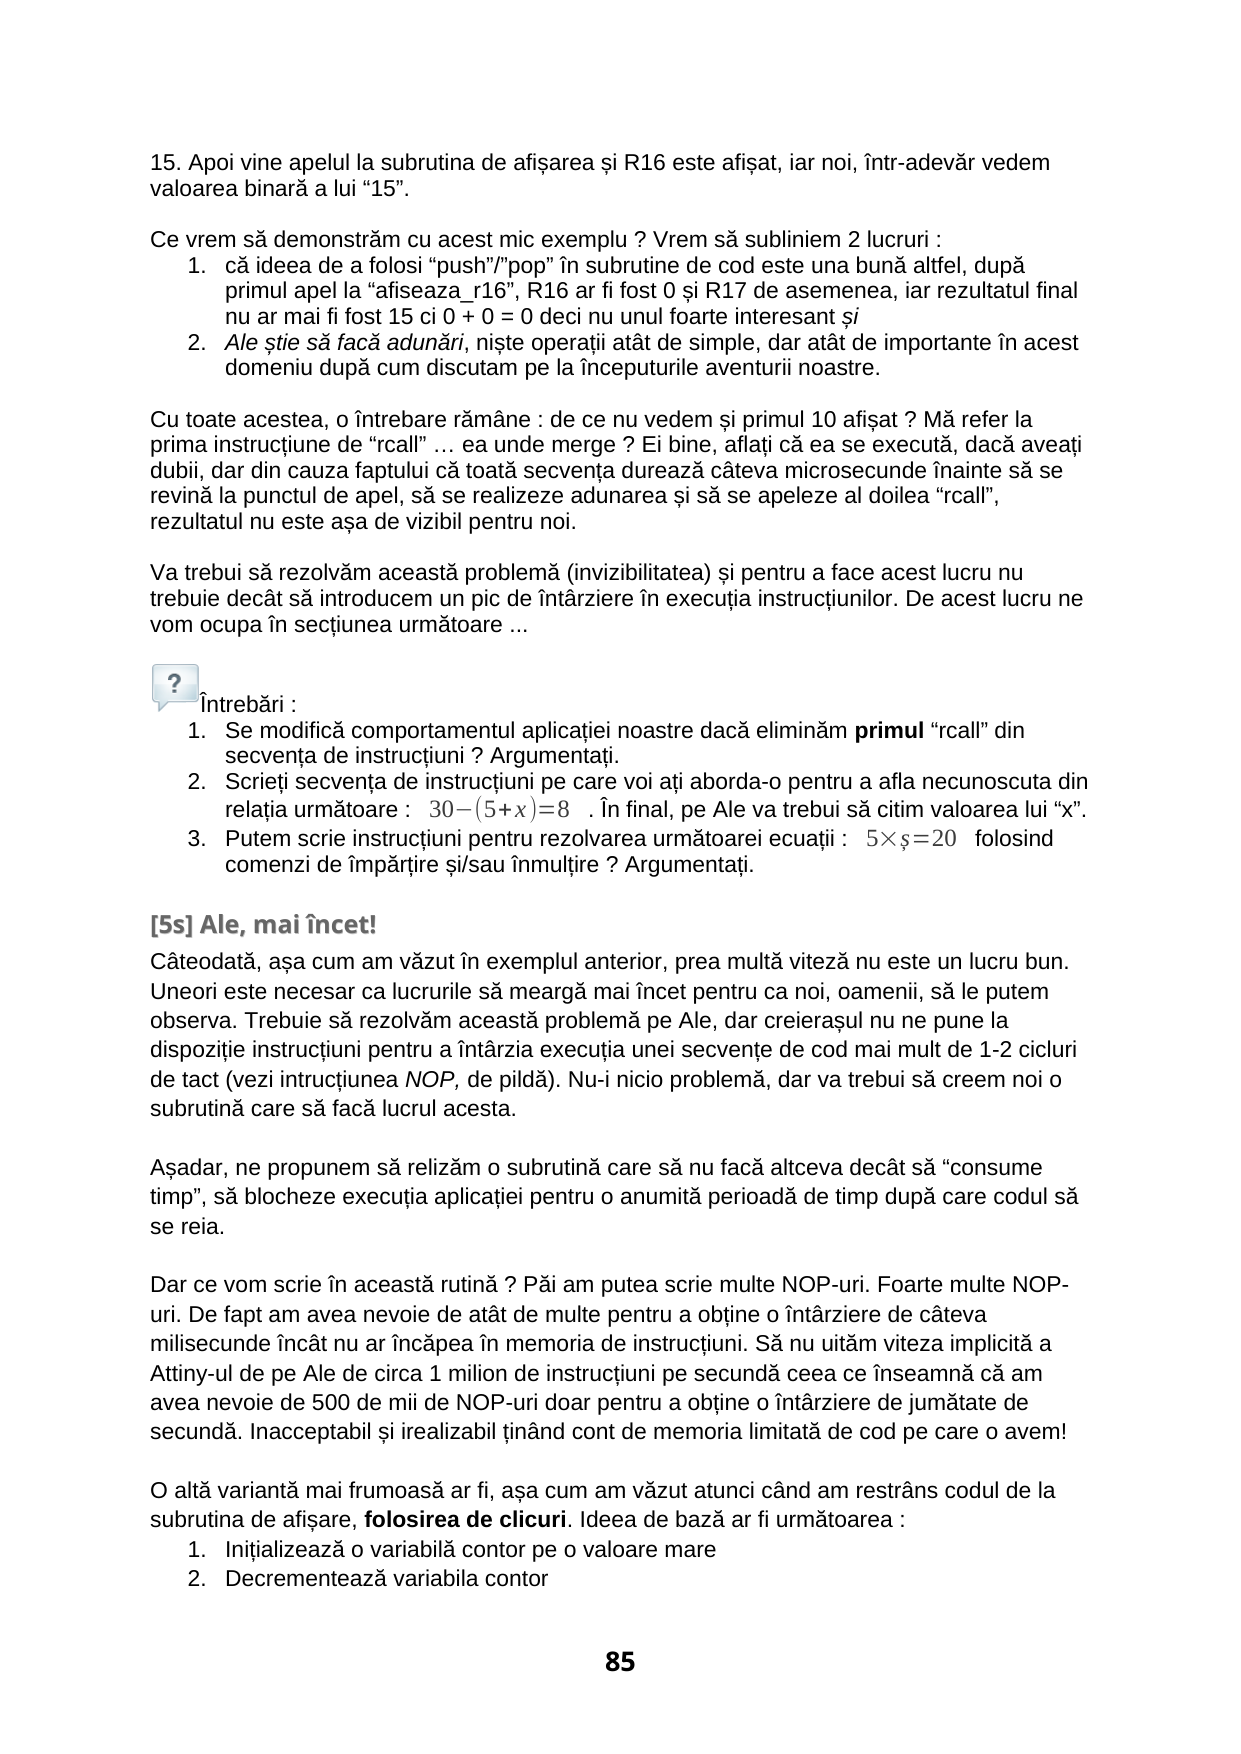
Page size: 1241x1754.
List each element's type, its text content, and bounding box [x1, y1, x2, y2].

text Ce vrem să demonstrăm cu acest mic exemplu ? Vrem să subliniem 2 lucruri : [150, 227, 1091, 252]
list Inițializează o variabilă contor pe o valoare mare [187, 1537, 1091, 1562]
list Decrementează variabila contor [187, 1566, 1091, 1592]
list Se modifică comportamentul aplicației noastre dacă eliminăm primul “rcall” din secvența de instrucțiuni ? Argumentați. [187, 717, 1091, 769]
text Dar ce vom scrie în această rutină ? Păi am putea scrie multe NOP-uri. Foarte multe NOP-uri. De fapt am avea nevoie de atât de multe pentru a obține o întârziere de câteva milisecunde încât nu ar încăpea în memoria de instrucțiuni. Să nu uităm viteza implicită a Attiny-ul de pe Ale de circa 1 milion de instrucțiuni pe secundă ceea ce înseamnă că am avea nevoie de 500 de mii de NOP-uri doar pentru a obține o întârziere de jumătate de secundă. Inacceptabil și irealizabil ținând cont de memoria limitată de cod pe care o avem! [150, 1272, 1091, 1445]
picture [150, 662, 200, 713]
subtitle [5s] Ale, mai încet! [150, 907, 1091, 941]
list Putem scrie instrucțiuni pentru rezolvarea următoarei ecuații :folosind comenzi de împărțire și/sau înmulțire ? Argumentați. [187, 824, 1091, 877]
text Câteodată, așa cum am văzut în exemplul anterior, prea multă viteză nu este un lucru bun. Uneori este necesar ca lucrurile să meargă mai încet pentru ca noi, oamenii, să le putem observa. Trebuie să rezolvăm această problemă pe Ale, dar creierașul nu ne pune la dispoziție instrucțiuni pentru a întârzia execuția unei secvențe de cod mai mult de 1-2 cicluri de tact (vezi intrucțiunea NOP, de pildă). Nu-i nicio problemă, dar va trebui să creem noi o subrutină care să facă lucrul acesta. [150, 949, 1091, 1122]
text Va trebui să rezolvăm această problemă (invizibilitatea) și pentru a face acest lucru nu trebuie decât să introducem un pic de întârziere în execuția instrucțiunilor. De acest lucru ne vom ocupa în secțiunea următoare ... [150, 560, 1091, 637]
list Ale știe să facă adunări, niște operații atât de simple, dar atât de importante în acest domeniu după cum discutam pe la începuturile aventurii noastre. [187, 329, 1091, 381]
list că ideea de a folosi “push”/”pop” în subrutine de cod este una bună altfel, după primul apel la “afiseaza_r16”, R16 ar fi fost 0 și R17 de asemenea, iar rezultatul final nu ar mai fi fost 15 ci 0 + 0 = 0 deci nu unul foarte interesant și [187, 252, 1091, 329]
text Întrebări : [150, 662, 1091, 717]
text Așadar, ne propunem să relizăm o subrutină care să nu facă altceva decât să “consume timp”, să blocheze execuția aplicației pentru o anumită perioadă de timp după care codul să se reia. [150, 1155, 1091, 1239]
text 15. Apoi vine apelul la subrutina de afișarea și R16 este afișat, iar noi, într-adevăr vedem valoarea binară a lui “15”. [150, 150, 1091, 201]
list Scrieți secvența de instrucțiuni pe care voi ați aborda-o pentru a afla necunoscuta din relația următoare :. În final, pe Ale va trebui să citim valoarea lui “x”. [187, 769, 1091, 824]
text O altă variantă mai frumoasă ar fi, așa cum am văzut atunci când am restrâns codul de la subrutina de afișare, folosirea de clicuri. Ideea de bază ar fi următoarea : [150, 1478, 1091, 1533]
text Cu toate acestea, o întrebare rămâne : de ce nu vedem și primul 10 afișat ? Mă refer la prima instrucțiune de “rcall” … ea unde merge ? Ei bine, aflați că ea se execută, dacă aveați dubii, dar din cauza faptului că toată secvența durează câteva microsecunde înainte să se revină la punctul de apel, să se realizeze adunarea și să se apeleze al doilea “rcall”, rezultatul nu este așa de vizibil pentru noi. [150, 406, 1091, 534]
